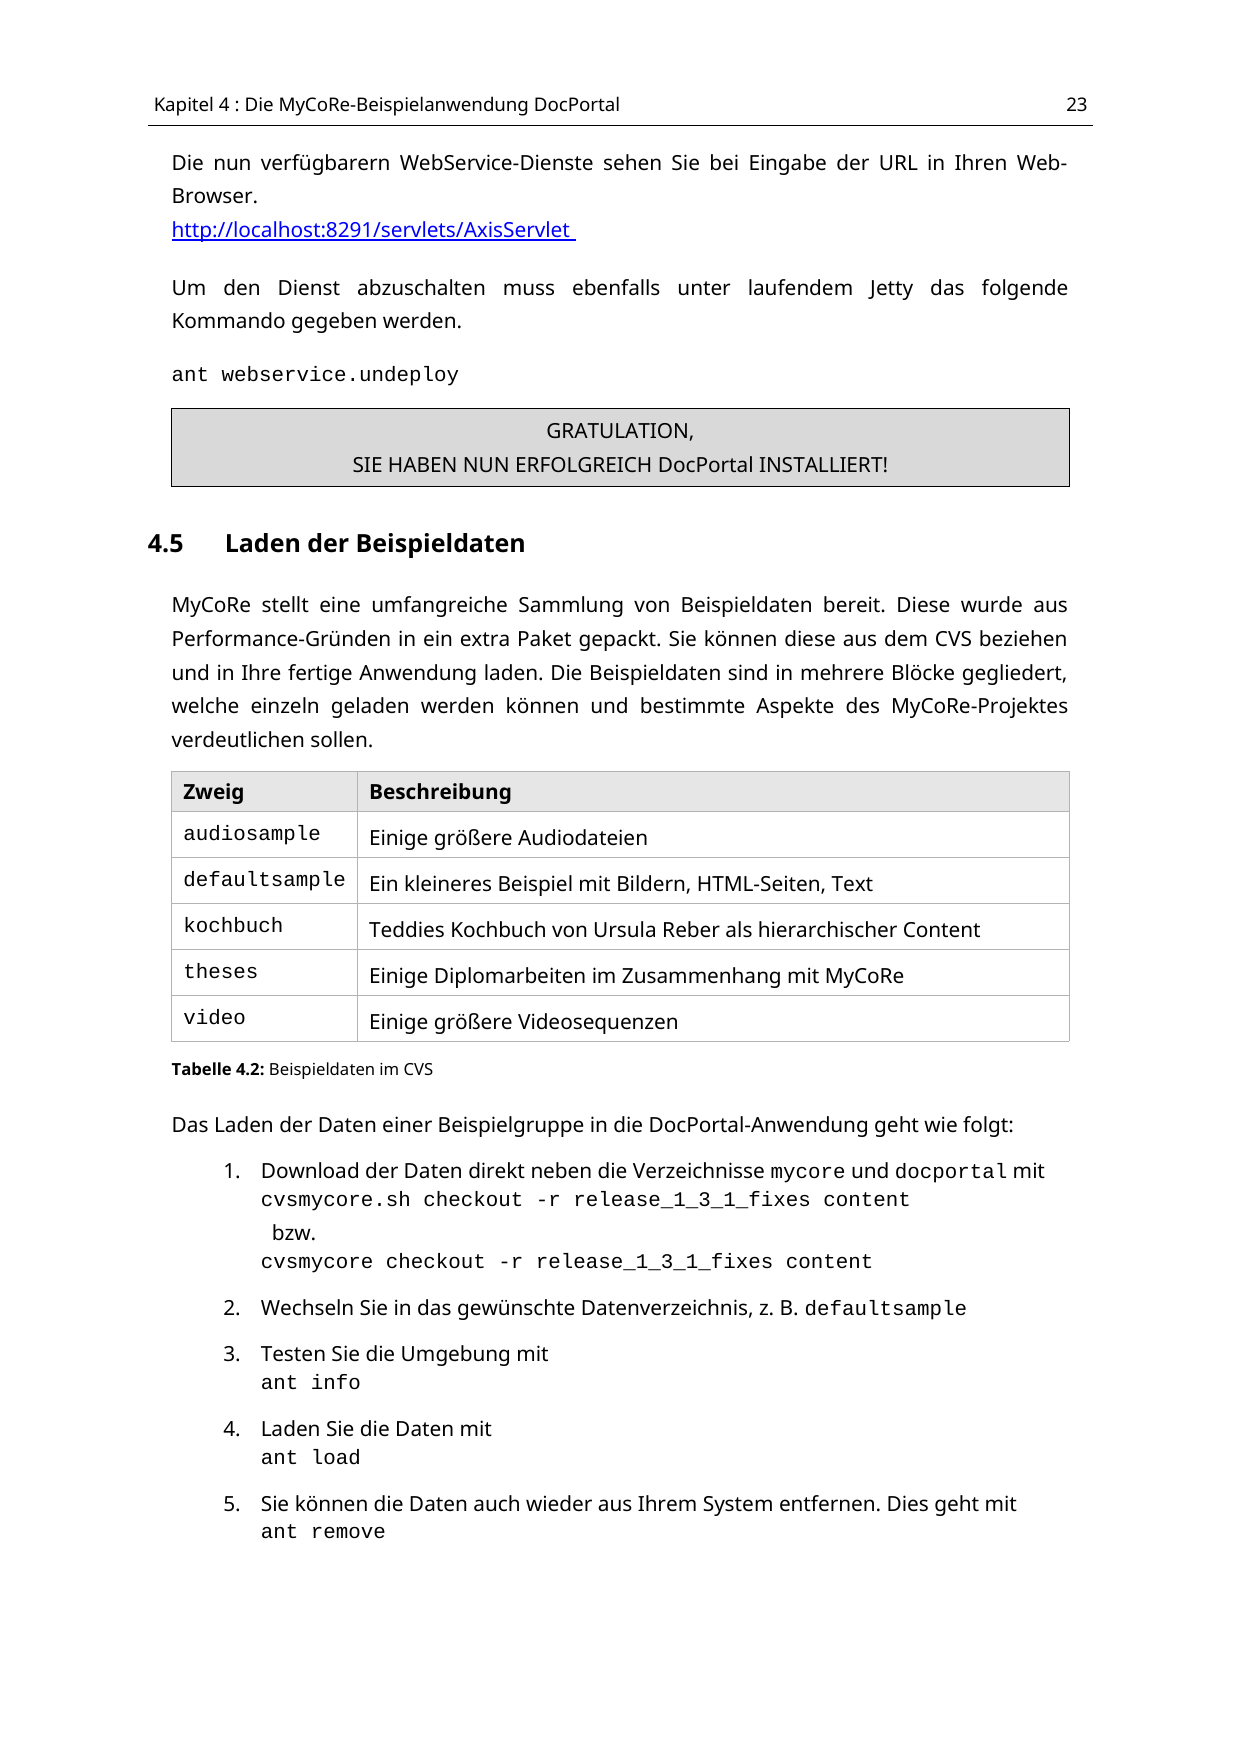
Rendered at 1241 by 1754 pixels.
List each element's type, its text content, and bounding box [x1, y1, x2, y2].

text Das Laden der Daten einer Beispielgruppe in die DocPortal-Anwendung geht wie folgt: [171, 1110, 1069, 1138]
table_cell video [172, 996, 357, 1041]
table_cell Einige größere Videosequenzen [358, 996, 1069, 1041]
table_cell Einige Diplomarbeiten im Zusammenhang mit MyCoRe [358, 950, 1069, 995]
table_cell Ein kleineres Beispiel mit Bildern, HTML-Seiten, Text [358, 858, 1069, 903]
table_header Zweig [172, 772, 357, 811]
table_cell theses [172, 950, 357, 995]
text ant webservice.undeploy [171, 364, 1069, 387]
text Die nun verfügbarern WebService-Dienste sehen Sie bei Eingabe der URL in Ihren Web-Browser. http://localhost:8291/servlets/AxisServlet [171, 148, 1069, 243]
table_cell kochbuch [172, 904, 357, 949]
list Download der Daten direkt neben die Verzeichnisse mycore und docportal mit cvsmycore.sh checkout -r release_1_3_1_fixes content bzw. cvsmycore checkout -r release_1_3_1_fixes content [185, 1156, 1069, 1275]
table_cell Teddies Kochbuch von Ursula Reber als hierarchischer Content [358, 904, 1069, 949]
text MyCoRe stellt eine umfangreiche Sammlung von Beispieldaten bereit. Diese wurde aus Performance-Gründen in ein extra Paket gepackt. Sie können diese aus dem CVS beziehen und in Ihre fertige Anwendung laden. Die Beispieldaten sind in mehrere Blöcke gegliedert, welche einzeln geladen werden können und bestimmte Aspekte des MyCoRe-Projektes verdeutlichen sollen. [171, 590, 1069, 754]
list Laden Sie die Daten mit ant load [185, 1414, 1069, 1471]
list Testen Sie die Umgebung mit ant info [185, 1339, 1069, 1396]
table_header Beschreibung [358, 772, 1069, 811]
text Um den Dienst abzuschalten muss ebenfalls unter laufendem Jetty das folgende Kommando gegeben werden. [171, 273, 1069, 335]
text Tabelle 4.2: Beispieldaten im CVS [171, 1057, 1069, 1081]
text GRATULATION, SIE HABEN NUN ERFOLGREICH DocPortal INSTALLIERT! [172, 409, 1069, 486]
table_cell defaultsample [172, 858, 357, 903]
table_cell Einige größere Audiodateien [358, 812, 1069, 857]
list Wechseln Sie in das gewünschte Datenverzeichnis, z. B. defaultsample [185, 1293, 1069, 1321]
list Sie können die Daten auch wieder aus Ihrem System entfernen. Dies geht mit ant remove [185, 1489, 1069, 1545]
table_cell audiosample [172, 812, 357, 857]
subtitle Laden der Beispieldaten [148, 526, 1092, 560]
